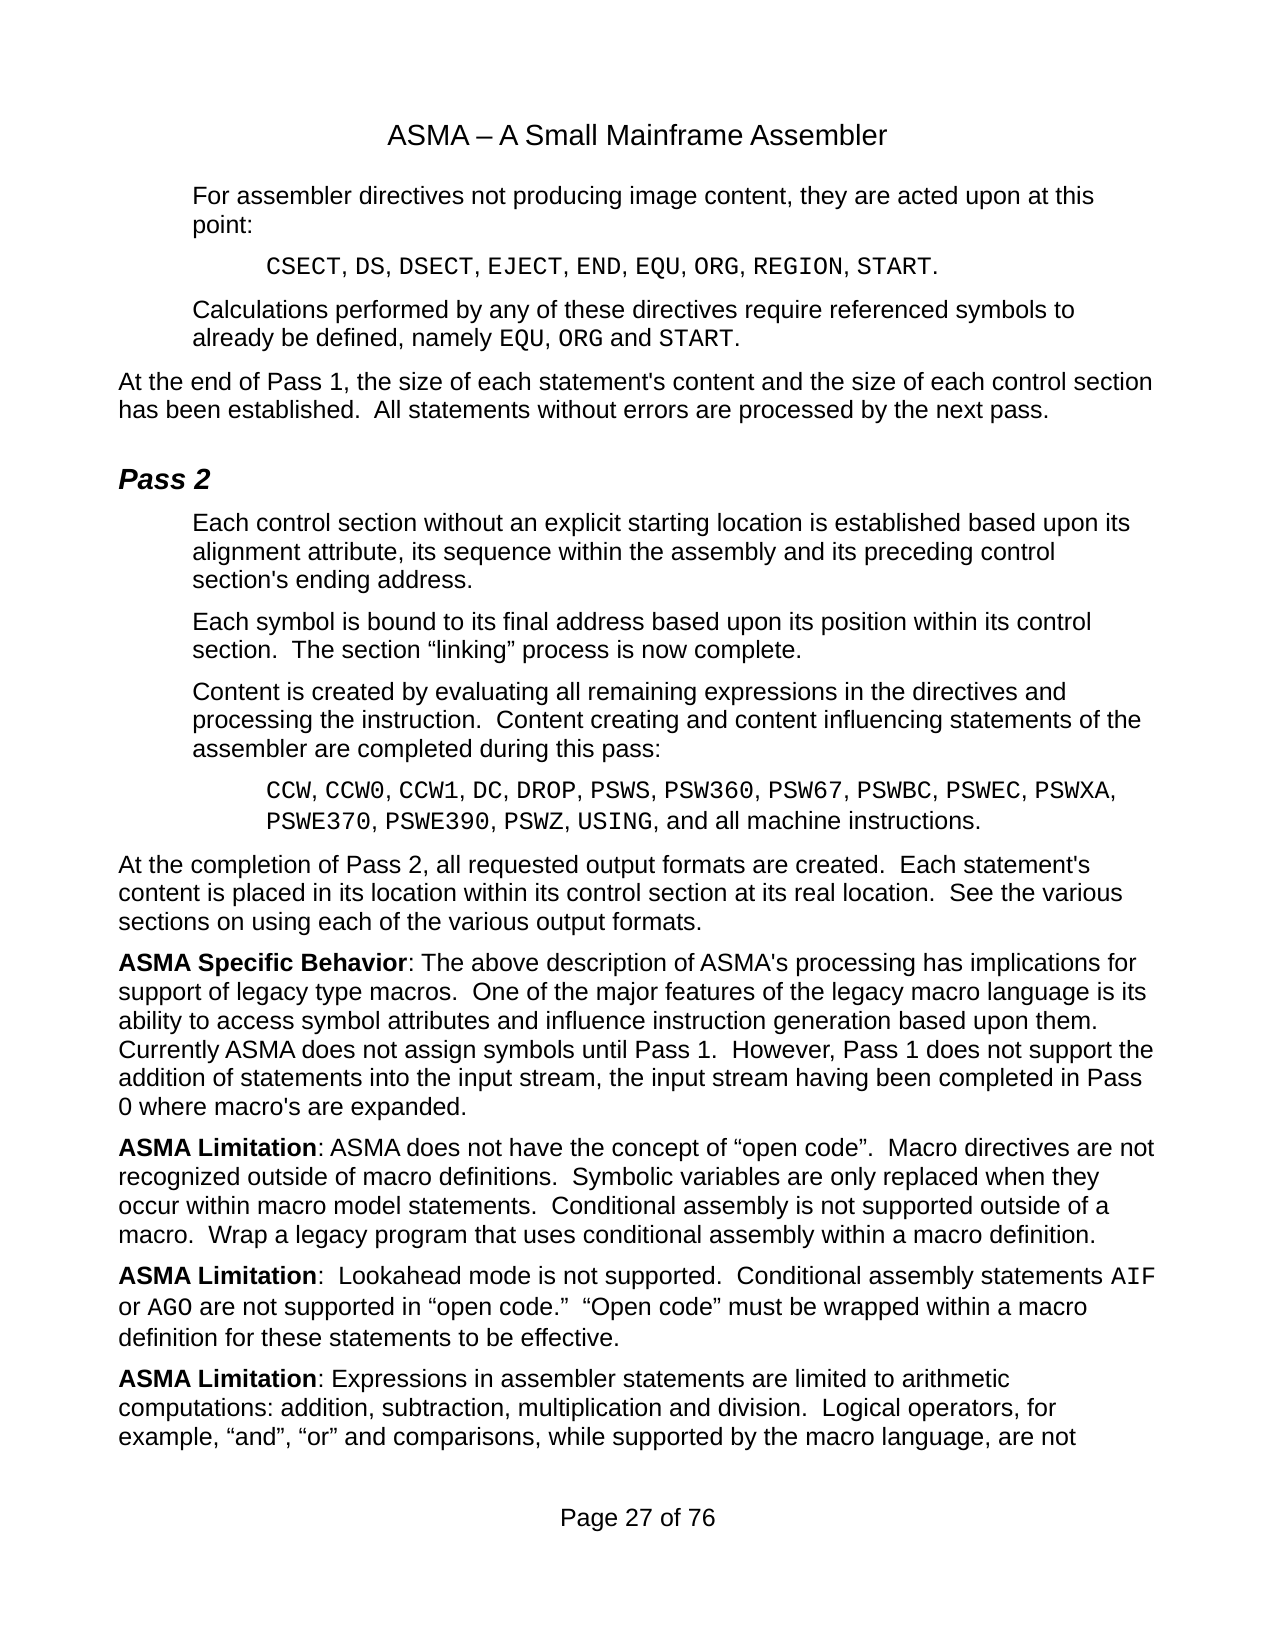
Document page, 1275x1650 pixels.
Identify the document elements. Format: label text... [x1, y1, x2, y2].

text CSECT, DS, DSECT, EJECT, END, EQU, ORG, REGION, START. [266, 251, 1157, 282]
text At the completion of Pass 2, all requested output formats are created. Each statement's content is placed in its location within its control section at its real location. See the various sections on using each of the various output formats. [118, 850, 1157, 936]
text For assembler directives not producing image content, they are acted upon at this point: [192, 181, 1157, 239]
subtitle Pass 2 [118, 462, 1157, 495]
text Each symbol is bound to its final address based upon its position within its control section. The section “linking” process is now complete. [192, 607, 1157, 664]
text ASMA Limitation: Lookahead mode is not supported. Conditional assembly statements AIF or AGO are not supported in “open code.” “Open code” must be wrapped within a macro definition for these statements to be effective. [118, 1261, 1157, 1352]
text ASMA Limitation: ASMA does not have the concept of “open code”. Macro directives are not recognized outside of macro definitions. Symbolic variables are only replaced when they occur within macro model statements. Conditional assembly is not supported outside of a macro. Wrap a legacy program that uses conditional assembly within a macro definition. [118, 1133, 1157, 1248]
text ASMA Limitation: Expressions in assembler statements are limited to arithmetic computations: addition, subtraction, multiplication and division. Logical operators, for example, “and”, “or” and comparisons, while supported by the macro language, are not [118, 1364, 1157, 1450]
text Calculations performed by any of these directives require referenced symbols to already be defined, namely EQU, ORG and START. [192, 294, 1157, 354]
text ASMA Specific Behavior: The above description of ASMA's processing has implications for support of legacy type macros. One of the major features of the legacy macro language is its ability to access symbol attributes and influence instruction generation based upon them. Currently ASMA does not assign symbols until Pass 1. However, Pass 1 does not support the addition of statements into the input stream, the input stream having been completed in Pass 0 where macro's are expanded. [118, 948, 1157, 1121]
text CCW, CCW0, CCW1, DC, DROP, PSWS, PSW360, PSW67, PSWBC, PSWEC, PSWXA, PSWE370, PSWE390, PSWZ, USING, and all machine instructions. [266, 775, 1157, 837]
text Each control section without an explicit starting location is established based upon its alignment attribute, its sequence within the assembly and its preceding control section's ending address. [192, 508, 1157, 594]
text At the end of Pass 1, the size of each statement's content and the size of each control section has been established. All statements without errors are processed by the next pass. [118, 367, 1157, 424]
text Content is created by evaluating all remaining expressions in the directives and processing the instruction. Content creating and content influencing statements of the assembler are completed during this pass: [192, 677, 1157, 763]
